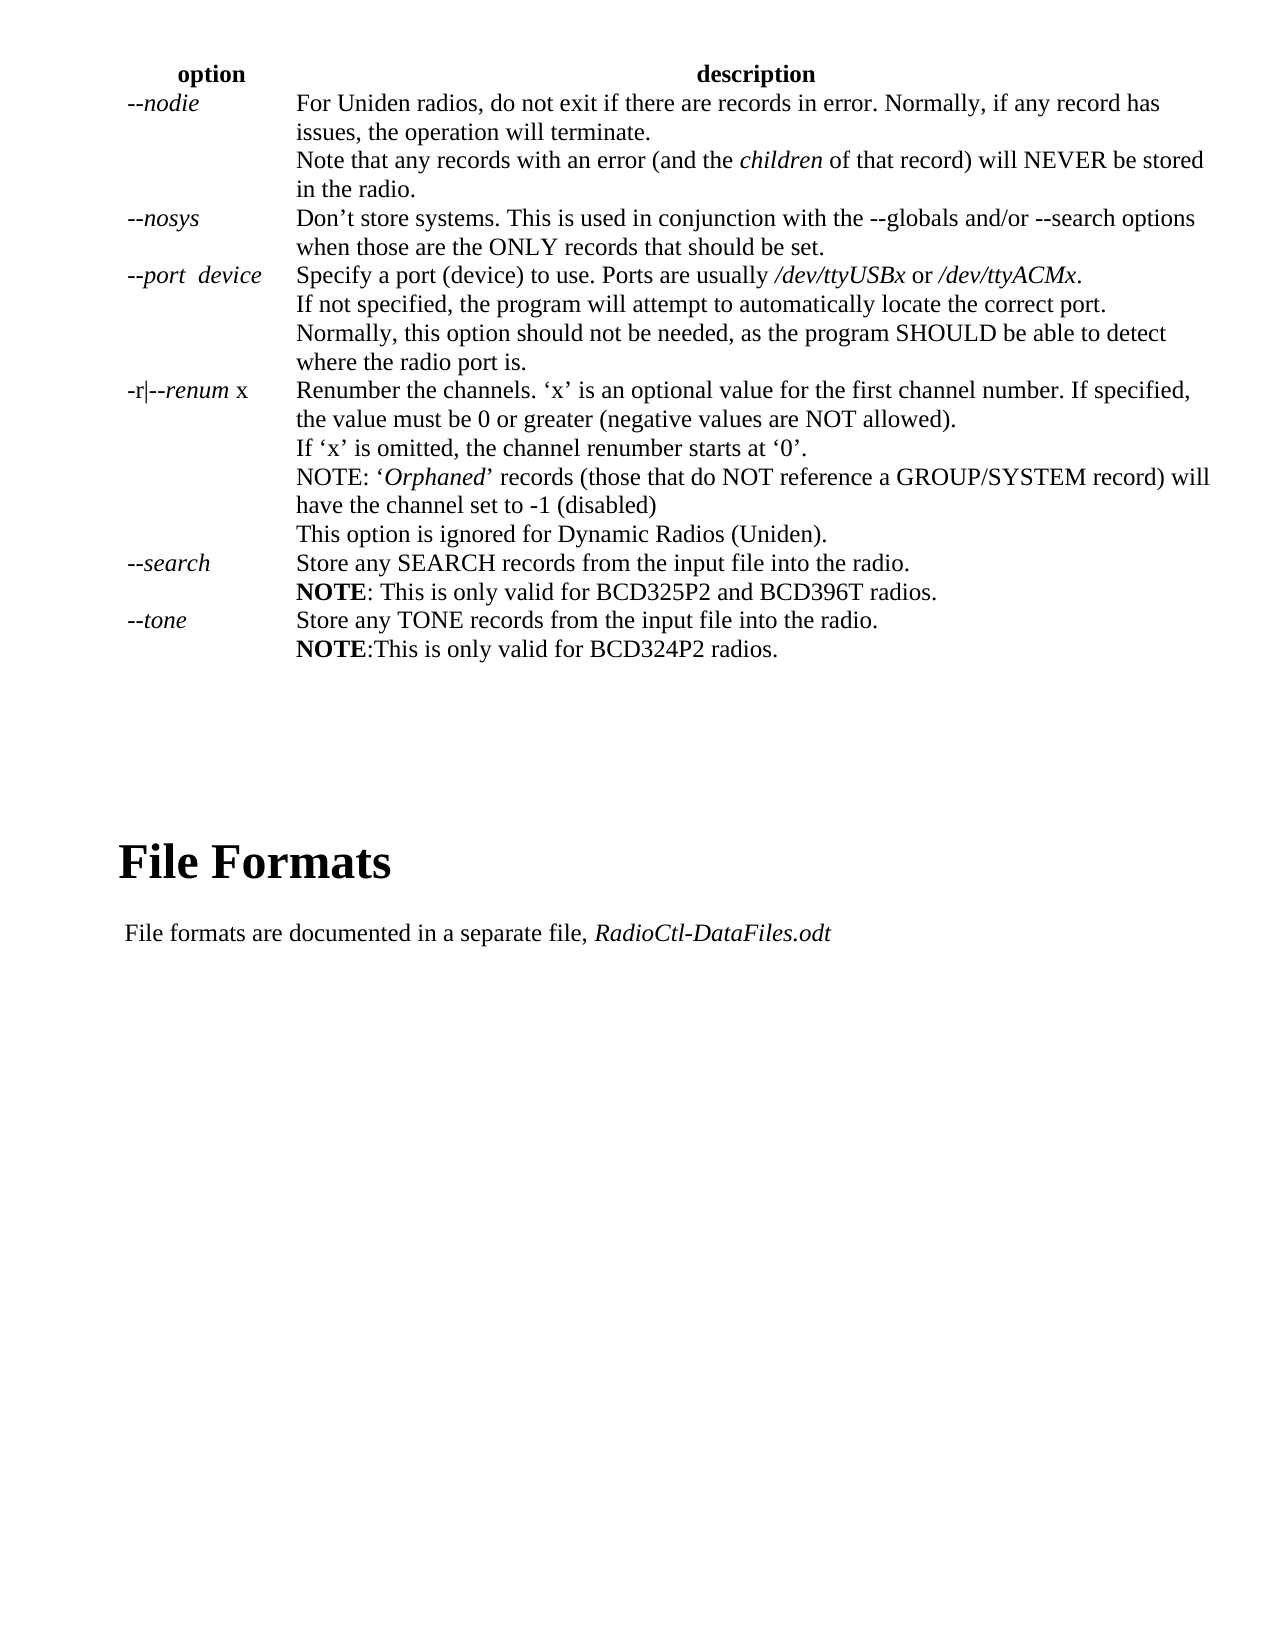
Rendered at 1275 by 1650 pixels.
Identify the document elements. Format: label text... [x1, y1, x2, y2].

table_cell Store any TONE records from the input file into the radio. NOTE:This is only valid for BCD324P2 radios. [296, 605, 1217, 663]
table_header description [296, 59, 1217, 88]
table_cell --tone [127, 605, 296, 663]
table_cell --nosys [127, 203, 296, 260]
text File formats are documented in a separate file, RadioCtl-DataFiles.odt [118, 918, 1216, 947]
table_cell Renumber the channels. ‘x’ is an optional value for the first channel number. If specified, the value must be 0 or greater (negative values are NOT allowed). If ‘x’ is omitted, the channel renumber starts at ‘0’. NOTE: ‘Orphaned’ records (those that do NOT reference a GROUP/SYSTEM record) will have the channel set to -1 (disabled) This option is ignored for Dynamic Radios (Uniden). [296, 375, 1217, 548]
table_cell --search [127, 548, 296, 605]
table_cell Specify a port (device) to use. Ports are usually /dev/ttyUSBx or /dev/ttyACMx. If not specified, the program will attempt to automatically locate the correct port. Normally, this option should not be needed, as the program SHOULD be able to detect where the radio port is. [296, 260, 1217, 375]
table_cell Store any SEARCH records from the input file into the radio. NOTE: This is only valid for BCD325P2 and BCD396T radios. [296, 548, 1217, 605]
table_cell For Uniden radios, do not exit if there are records in error. Normally, if any record has issues, the operation will terminate. Note that any records with an error (and the children of that record) will NEVER be stored in the radio. [296, 88, 1217, 203]
table_cell --port device [127, 260, 296, 375]
table_header option [127, 59, 296, 88]
subtitle File Formats [118, 832, 1216, 889]
table_cell --nodie [127, 88, 296, 203]
table_cell Don’t store systems. This is used in conjunction with the --globals and/or --search options when those are the ONLY records that should be set. [296, 203, 1217, 260]
table_cell -r|--renum x [127, 375, 296, 548]
